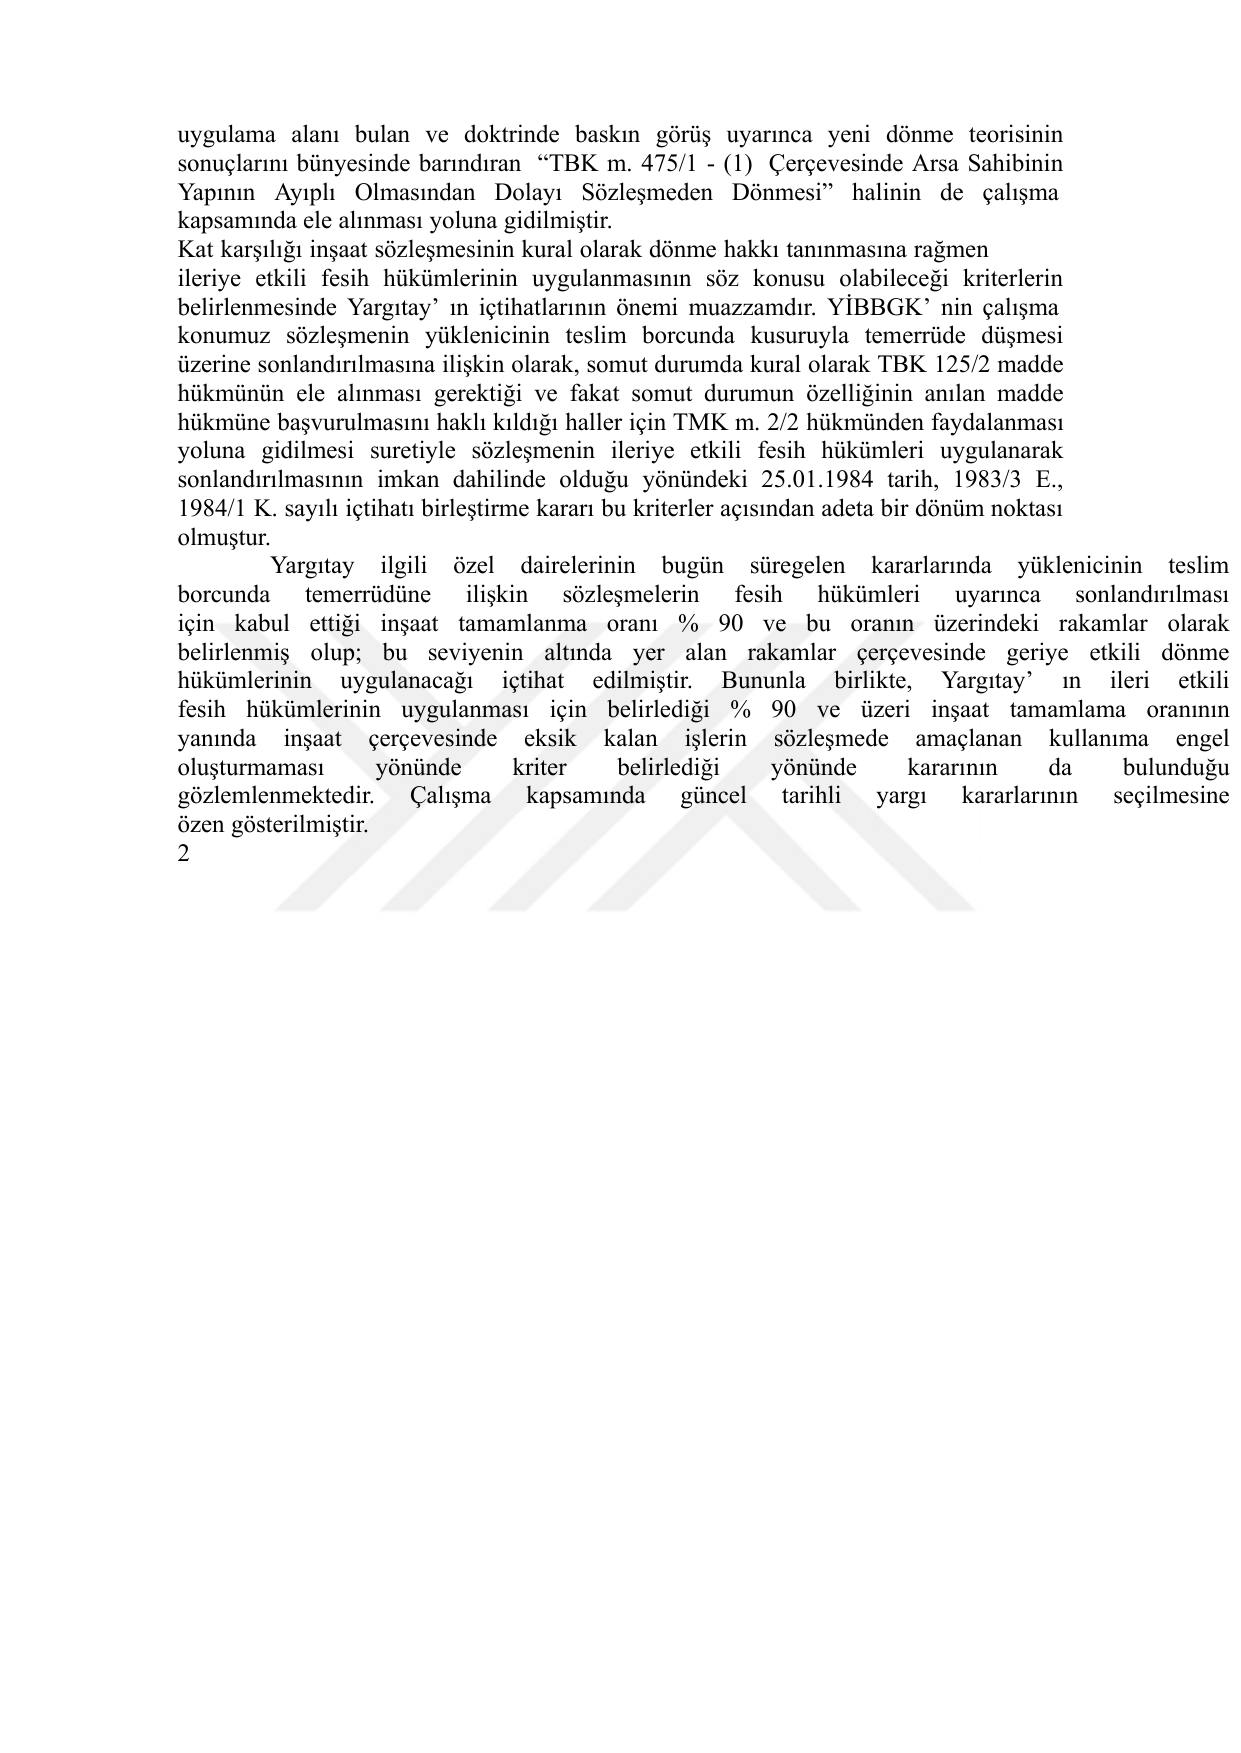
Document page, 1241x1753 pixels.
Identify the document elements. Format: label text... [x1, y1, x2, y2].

text ileriye etkili fesih hükümlerinin uygulanmasının söz konusu olabileceği kriterlerin [177, 263, 1230, 292]
text sonlandırılmasının imkan dahilinde olduğu yönündeki 25.01.1984 tarih, 1983/3 E., [177, 464, 1230, 493]
picture [206, 867, 982, 921]
text üzerine sonlandırılmasına ilişkin olarak, somut durumda kural olarak TBK 125/2 madde [177, 349, 1230, 378]
text 2 [177, 838, 1230, 867]
text kapsamında ele alınması yoluna gidilmiştir. [177, 206, 1230, 234]
text yoluna gidilmesi suretiyle sözleşmenin ileriye etkili fesih hükümleri uygulanarak [177, 436, 1230, 464]
text 1984/1 K. sayılı içtihatı birleştirme kararı bu kriterler açısından adeta bir dönüm noktası [177, 493, 1230, 522]
text uygulama alanı bulan ve doktrinde baskın görüş uyarınca yeni dönme teorisinin [177, 119, 1230, 148]
text hükmüne başvurulmasını haklı kıldığı haller için TMK m. 2/2 hükmünden faydalanması [177, 407, 1230, 436]
text konumuz sözleşmenin yüklenicinin teslim borcunda kusuruyla temerrüde düşmesi [177, 321, 1230, 349]
text sonuçlarını bünyesinde barındıran “TBK m. 475/1 - (1) Çerçevesinde Arsa Sahibinin [177, 148, 1230, 177]
text olmuştur. [177, 522, 1230, 551]
text hükmünün ele alınması gerektiği ve fakat somut durumun özelliğinin anılan madde [177, 378, 1230, 407]
text Yargıtay ilgili özel dairelerinin bugün süregelen kararlarında yüklenicinin teslim borcunda temerrüdüne ilişkin sözleşmelerin fesih hükümleri uyarınca sonlandırılması için kabul ettiği inşaat tamamlanma oranı % 90 ve bu oranın üzerindeki rakamlar olarak belirlenmiş olup; bu seviyenin altında yer alan rakamlar çerçevesinde geriye etkili dönme hükümlerinin uygulanacağı içtihat edilmiştir. Bununla birlikte, Yargıtay’ ın ileri etkili fesih hükümlerinin uygulanması için belirlediği % 90 ve üzeri inşaat tamamlama oranının yanında inşaat çerçevesinde eksik kalan işlerin sözleşmede amaçlanan kullanıma engel oluşturmaması yönünde kriter belirlediği yönünde kararının da bulunduğu gözlemlenmektedir. Çalışma kapsamında güncel tarihli yargı kararlarının seçilmesine özen gösterilmiştir. [177, 551, 1230, 838]
text belirlenmesinde Yargıtay’ ın içtihatlarının önemi muazzamdır. YİBBGK’ nin çalışma [177, 292, 1230, 321]
text Yapının Ayıplı Olmasından Dolayı Sözleşmeden Dönmesi” halinin de çalışma [177, 177, 1230, 206]
text Kat karşılığı inşaat sözleşmesinin kural olarak dönme hakkı tanınmasına rağmen [177, 234, 1230, 263]
